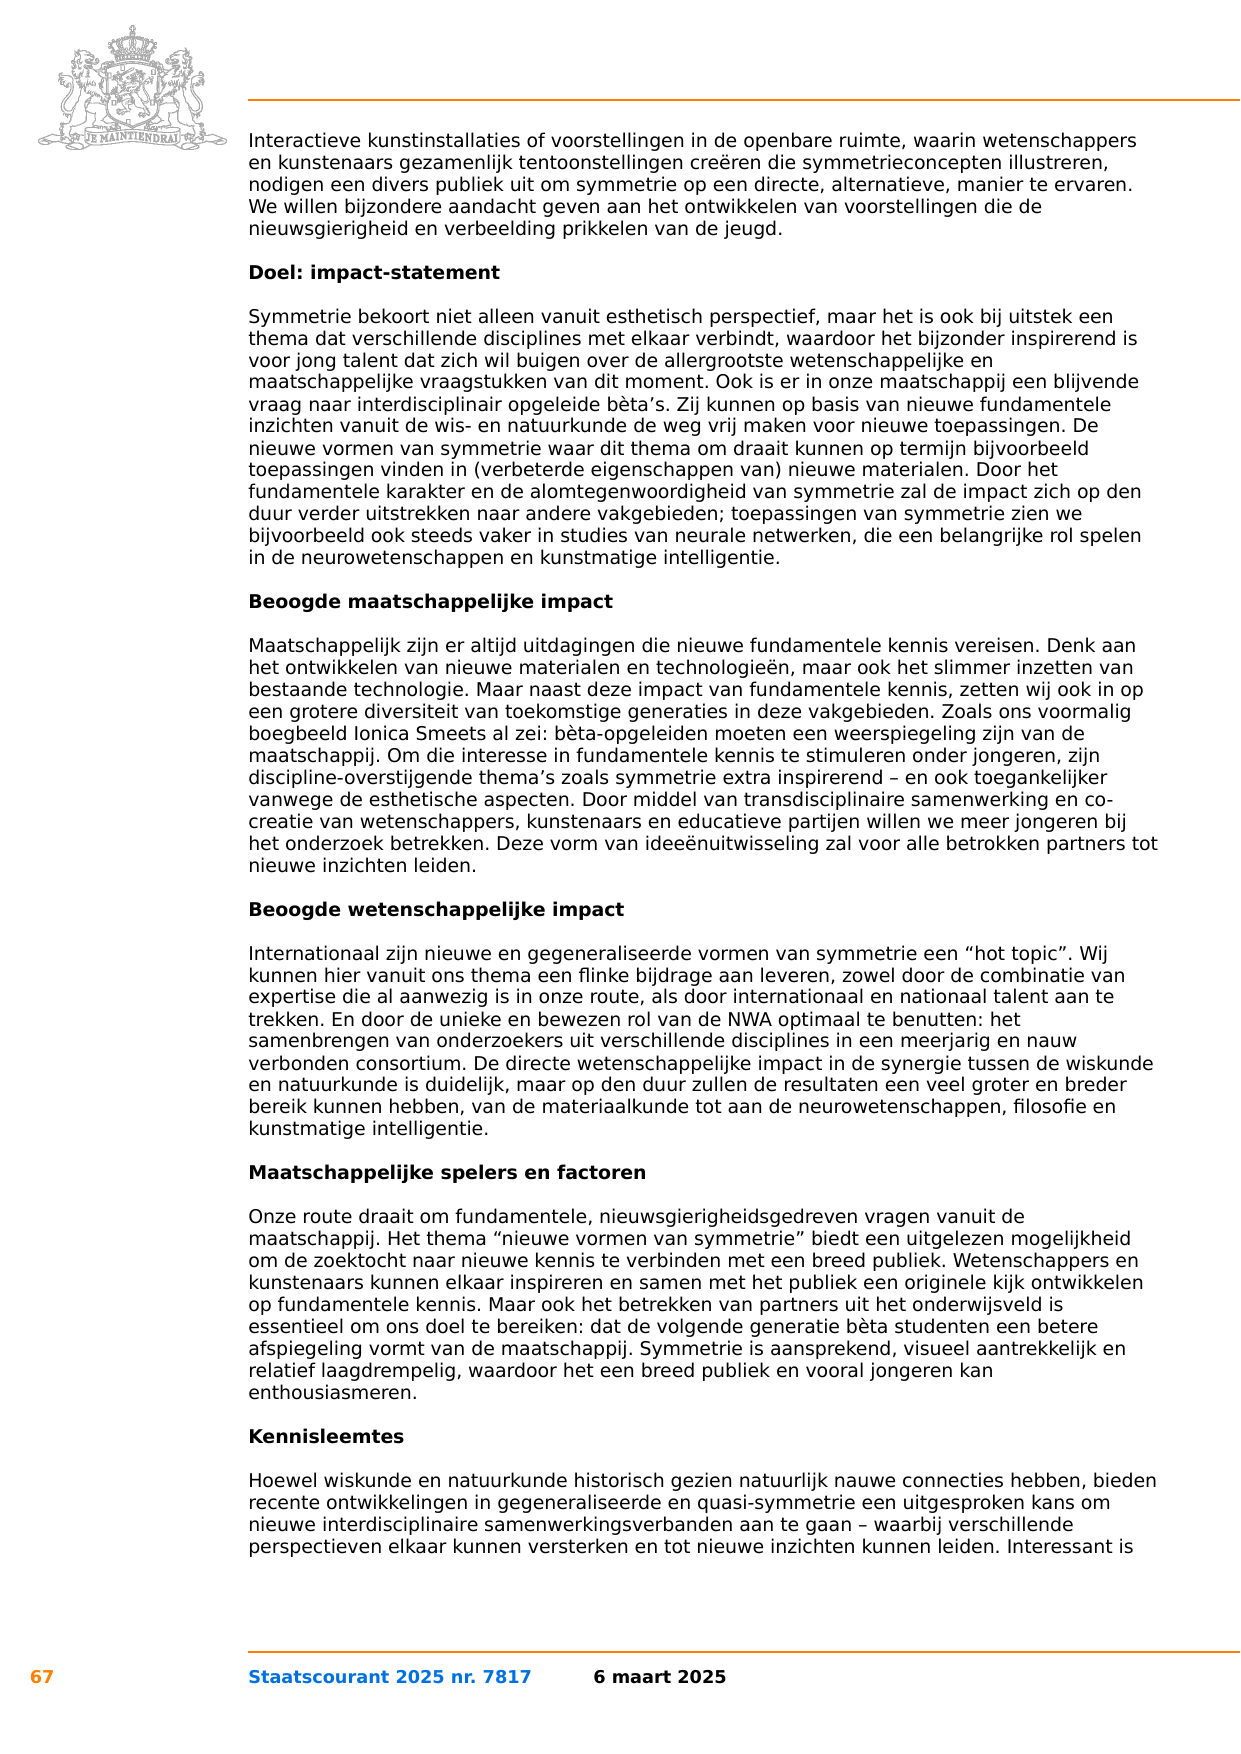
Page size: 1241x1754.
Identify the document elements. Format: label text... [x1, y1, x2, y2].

text Hoewel wiskunde en natuurkunde historisch gezien natuurlijk nauwe connecties hebben, bieden recente ontwikkelingen in gegeneraliseerde en quasi-symmetrie een uitgesproken kans om nieuwe interdisciplinaire samenwerkingsverbanden aan te gaan – waarbij verschillende perspectieven elkaar kunnen versterken en tot nieuwe inzichten kunnen leiden. Interessant is [248, 1469, 1163, 1557]
subtitle Beoogde wetenschappelijke impact [248, 899, 1163, 921]
subtitle Doel: impact-statement [248, 262, 1163, 284]
picture [38, 25, 227, 150]
text Internationaal zijn nieuwe en gegeneraliseerde vormen van symmetrie een “hot topic”. Wij kunnen hier vanuit ons thema een flinke bijdrage aan leveren, zowel door de combinatie van expertise die al aanwezig is in onze route, als door internationaal en nationaal talent aan te trekken. En door de unieke en bewezen rol van de NWA optimaal te benutten: het samenbrengen van onderzoekers uit verschillende disciplines in een meerjarig en nauw verbonden consortium. De directe wetenschappelijke impact in de synergie tussen de wiskunde en natuurkunde is duidelijk, maar op den duur zullen de resultaten een veel groter en breder bereik kunnen hebben, van de materiaalkunde tot aan de neurowetenschappen, filosofie en kunstmatige intelligentie. [248, 942, 1163, 1140]
text Onze route draait om fundamentele, nieuwsgierigheidsgedreven vragen vanuit de maatschappij. Het thema “nieuwe vormen van symmetrie” biedt een uitgelezen mogelijkheid om de zoektocht naar nieuwe kennis te verbinden met een breed publiek. Wetenschappers en kunstenaars kunnen elkaar inspireren en samen met het publiek een originele kijk ontwikkelen op fundamentele kennis. Maar ook het betrekken van partners uit het onderwijsveld is essentieel om ons doel te bereiken: dat de volgende generatie bèta studenten een betere afspiegeling vormt van de maatschappij. Symmetrie is aansprekend, visueel aantrekkelijk en relatief laagdrempelig, waardoor het een breed publiek en vooral jongeren kan enthousiasmeren. [248, 1206, 1163, 1404]
subtitle Kennisleemtes [248, 1426, 1163, 1448]
subtitle Maatschappelijke spelers en factoren [248, 1162, 1163, 1184]
text Symmetrie bekoort niet alleen vanuit esthetisch perspectief, maar het is ook bij uitstek een thema dat verschillende disciplines met elkaar verbindt, waardoor het bijzonder inspirerend is voor jong talent dat zich wil buigen over de allergrootste wetenschappelijke en maatschappelijke vraagstukken van dit moment. Ook is er in onze maatschappij een blijvende vraag naar interdisciplinair opgeleide bèta’s. Zij kunnen op basis van nieuwe fundamentele inzichten vanuit de wis- en natuurkunde de weg vrij maken voor nieuwe toepassingen. De nieuwe vormen van symmetrie waar dit thema om draait kunnen op termijn bijvoorbeeld toepassingen vinden in (verbeterde eigenschappen van) nieuwe materialen. Door het fundamentele karakter en de alomtegenwoordigheid van symmetrie zal de impact zich op den duur verder uitstrekken naar andere vakgebieden; toepassingen van symmetrie zien we bijvoorbeeld ook steeds vaker in studies van neurale netwerken, die een belangrijke rol spelen in de neurowetenschappen en kunstmatige intelligentie. [248, 306, 1163, 569]
subtitle Beoogde maatschappelijke impact [248, 591, 1163, 613]
text Interactieve kunstinstallaties of voorstellingen in de openbare ruimte, waarin wetenschappers en kunstenaars gezamenlijk tentoonstellingen creëren die symmetrieconcepten illustreren, nodigen een divers publiek uit om symmetrie op een directe, alternatieve, manier te ervaren. We willen bijzondere aandacht geven aan het ontwikkelen van voorstellingen die de nieuwsgierigheid en verbeelding prikkelen van de jeugd. [248, 130, 1163, 240]
text Maatschappelijk zijn er altijd uitdagingen die nieuwe fundamentele kennis vereisen. Denk aan het ontwikkelen van nieuwe materialen en technologieën, maar ook het slimmer inzetten van bestaande technologie. Maar naast deze impact van fundamentele kennis, zetten wij ook in op een grotere diversiteit van toekomstige generaties in deze vakgebieden. Zoals ons voormalig boegbeeld Ionica Smeets al zei: bèta-opgeleiden moeten een weerspiegeling zijn van de maatschappij. Om die interesse in fundamentele kennis te stimuleren onder jongeren, zijn discipline-overstijgende thema’s zoals symmetrie extra inspirerend – en ook toegankelijker vanwege de esthetische aspecten. Door middel van transdisciplinaire samenwerking en co-creatie van wetenschappers, kunstenaars en educatieve partijen willen we meer jongeren bij het onderzoek betrekken. Deze vorm van ideeënuitwisseling zal voor alle betrokken partners tot nieuwe inzichten leiden. [248, 635, 1163, 877]
